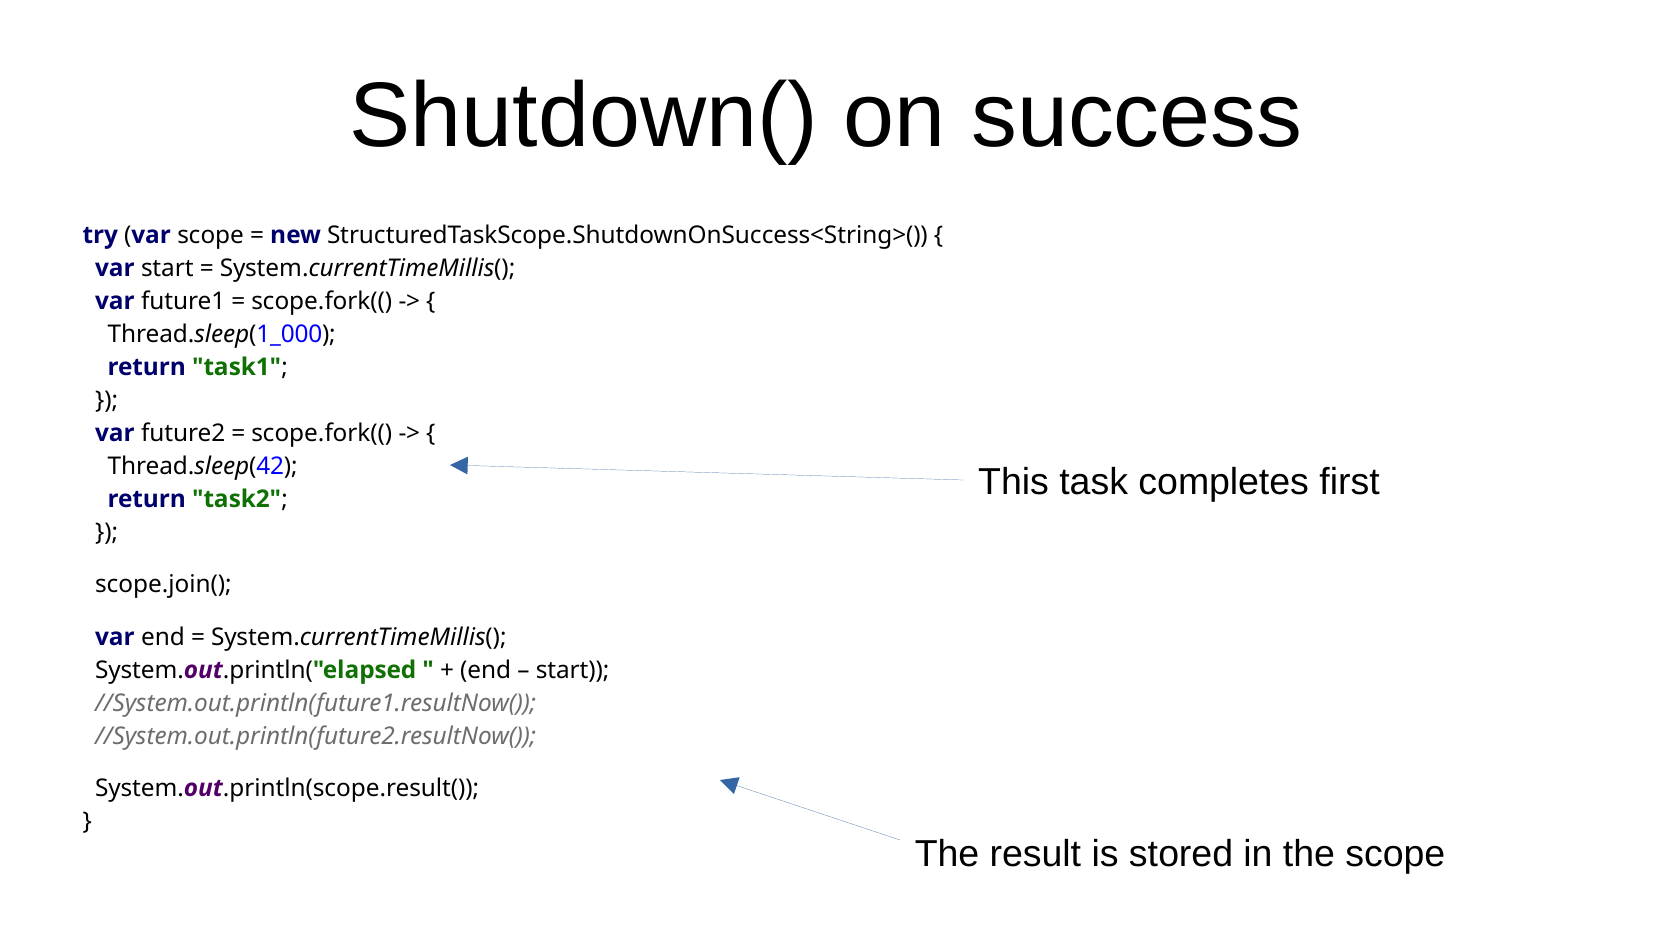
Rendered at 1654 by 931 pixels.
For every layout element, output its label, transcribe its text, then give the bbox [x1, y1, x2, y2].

text_box The result is stored in the scope [900, 825, 1461, 882]
title Shutdown() on success [63, 12, 1590, 218]
list try (var scope = new StructuredTaskScope.ShutdownOnSuccess<String>()) { var start = System.currentTimeMillis(); var future1 = scope.fork(() -> { Thread.sleep(1_000); return "task1"; }); var future2 = scope.fork(() -> { Thread.sleep(42); return "task2"; }); scope.join(); var end = System.currentTimeMillis(); System.out.println("elapsed " + (end – start)); //System.out.println(future1.resultNow()); //System.out.println(future2.resultNow()); System.out.println(scope.result()); } [82, 217, 1571, 841]
text_box This task completes first [963, 453, 1396, 511]
